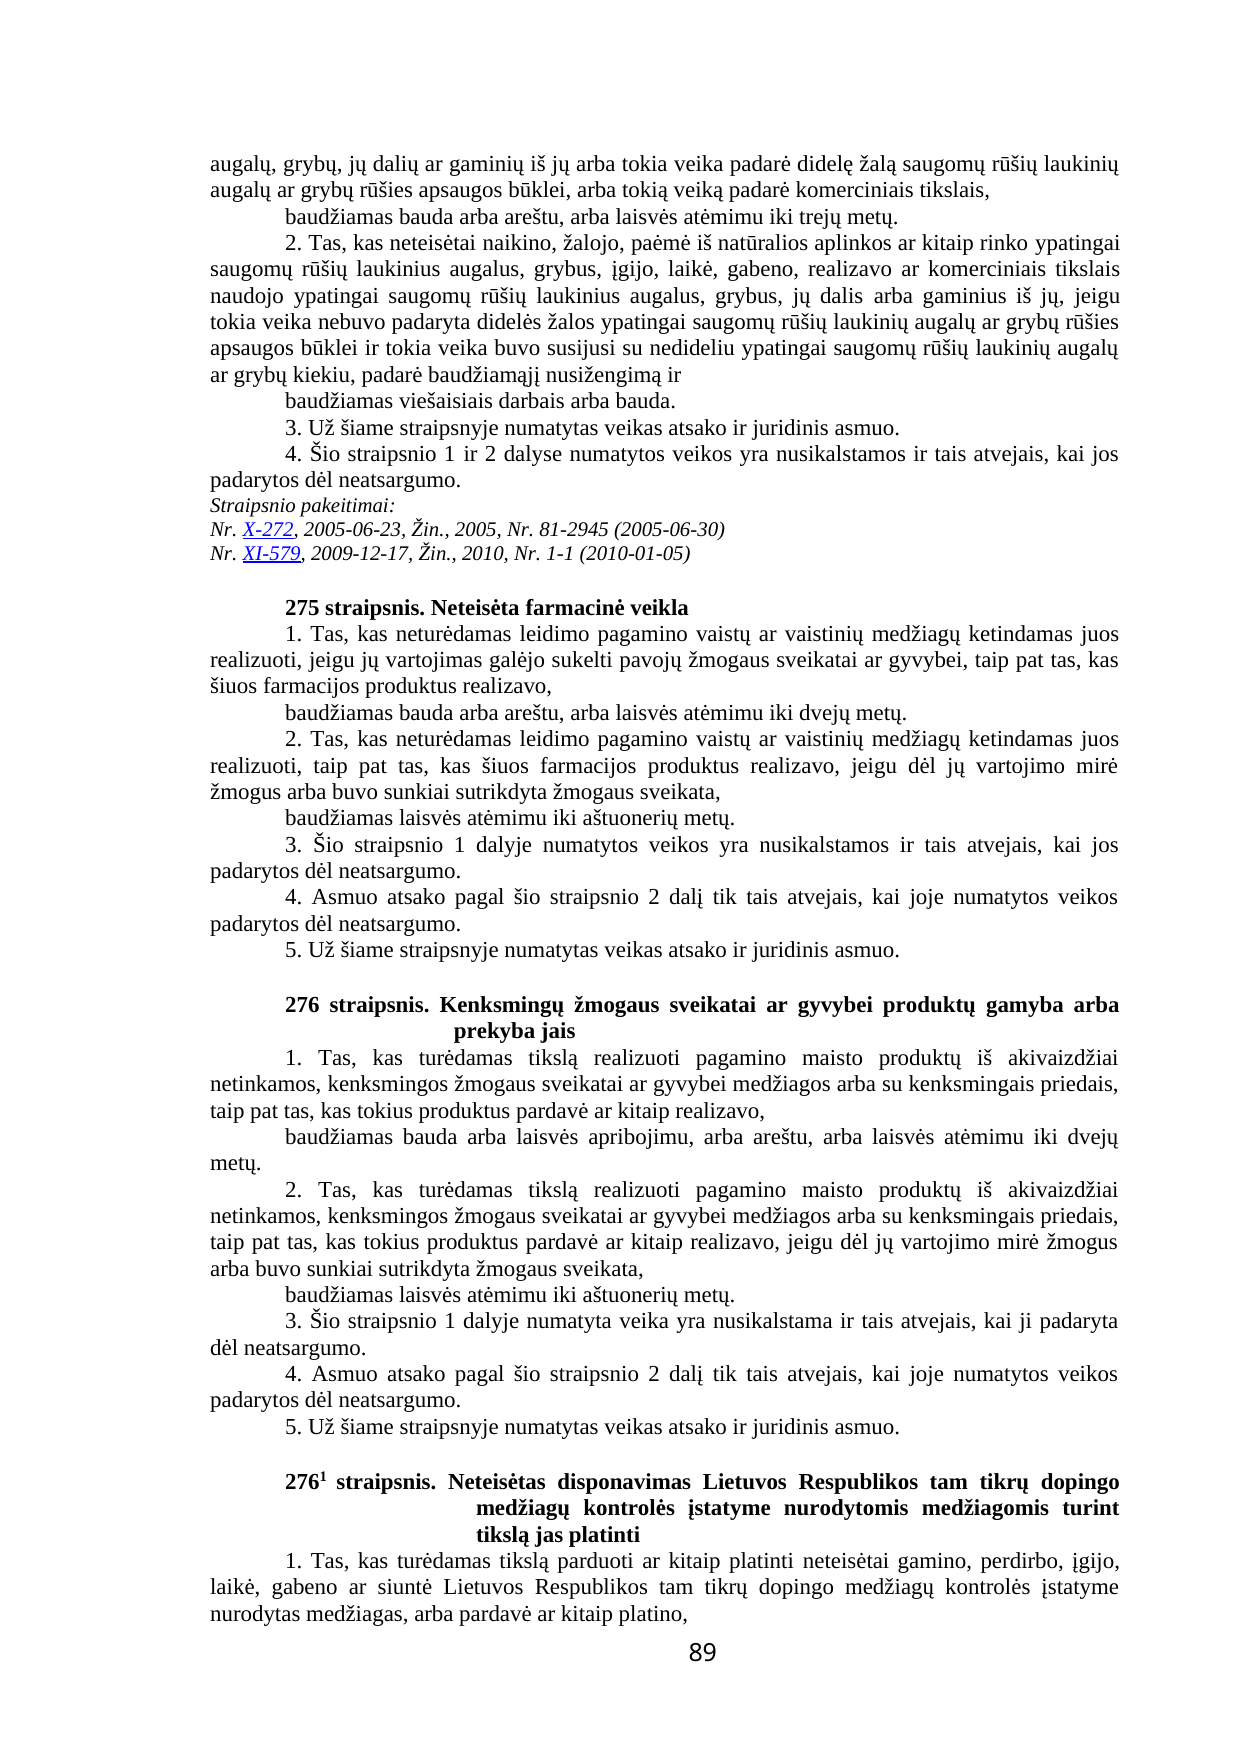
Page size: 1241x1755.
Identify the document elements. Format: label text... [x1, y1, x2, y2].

text 1. Tas, kas turėdamas tikslą parduoti ar kitaip platinti neteisėtai gamino, perdirbo, įgijo, laikė, gabeno ar siuntė Lietuvos Respublikos tam tikrų dopingo medžiagų kontrolės įstatyme nurodytas medžiagas, arba pardavė ar kitaip platino, [210, 1547, 1120, 1626]
text 2. Tas, kas neturėdamas leidimo pagamino vaistų ar vaistinių medžiagų ketindamas juos realizuoti, taip pat tas, kas šiuos farmacijos produktus realizavo, jeigu dėl jų vartojimo mirė žmogus arba buvo sunkiai sutrikdyta žmogaus sveikata, [210, 725, 1120, 804]
text 4. Asmuo atsako pagal šio straipsnio 2 dalį tik tais atvejais, kai joje numatytos veikos padarytos dėl neatsargumo. [210, 1360, 1120, 1413]
text 276 straipsnis. Kenksmingų žmogaus sveikatai ar gyvybei produktų gamyba arba prekyba jais [285, 991, 1120, 1044]
text baudžiamas laisvės atėmimu iki aštuonerių metų. [210, 1281, 1120, 1307]
text 3. Šio straipsnio 1 dalyje numatyta veika yra nusikalstama ir tais atvejais, kai ji padaryta dėl neatsargumo. [210, 1307, 1120, 1360]
text baudžiamas bauda arba areštu, arba laisvės atėmimu iki trejų metų. [210, 203, 1120, 229]
text 2. Tas, kas neteisėtai naikino, žalojo, paėmė iš natūralios aplinkos ar kitaip rinko ypatingai saugomų rūšių laukinius augalus, grybus, įgijo, laikė, gabeno, realizavo ar komerciniais tikslais naudojo ypatingai saugomų rūšių laukinius augalus, grybus, jų dalis arba gaminius iš jų, jeigu tokia veika nebuvo padaryta didelės žalos ypatingai saugomų rūšių laukinių augalų ar grybų rūšies apsaugos būklei ir tokia veika buvo susijusi su nedideliu ypatingai saugomų rūšių laukinių augalų ar grybų kiekiu, padarė baudžiamąjį nusižengimą ir [210, 229, 1120, 387]
text 2. Tas, kas turėdamas tikslą realizuoti pagamino maisto produktų iš akivaizdžiai netinkamos, kenksmingos žmogaus sveikatai ar gyvybei medžiagos arba su kenksmingais priedais, taip pat tas, kas tokius produktus pardavė ar kitaip realizavo, jeigu dėl jų vartojimo mirė žmogus arba buvo sunkiai sutrikdyta žmogaus sveikata, [210, 1176, 1120, 1281]
text 2761 straipsnis. Neteisėtas disponavimas Lietuvos Respublikos tam tikrų dopingo medžiagų kontrolės įstatyme nurodytomis medžiagomis turint tikslą jas platinti [285, 1468, 1120, 1547]
text baudžiamas bauda arba areštu, arba laisvės atėmimu iki dvejų metų. [210, 699, 1120, 725]
text 3. Už šiame straipsnyje numatytas veikas atsako ir juridinis asmuo. [210, 413, 1120, 440]
text 5. Už šiame straipsnyje numatytas veikas atsako ir juridinis asmuo. [210, 936, 1120, 962]
text 5. Už šiame straipsnyje numatytas veikas atsako ir juridinis asmuo. [210, 1413, 1120, 1439]
text 3. Šio straipsnio 1 dalyje numatytos veikos yra nusikalstamos ir tais atvejais, kai jos padarytos dėl neatsargumo. [210, 831, 1120, 883]
text 4. Šio straipsnio 1 ir 2 dalyse numatytos veikos yra nusikalstamos ir tais atvejais, kai jos padarytos dėl neatsargumo. [210, 440, 1120, 493]
text baudžiamas viešaisiais darbais arba bauda. [210, 387, 1120, 413]
text baudžiamas laisvės atėmimu iki aštuonerių metų. [210, 804, 1120, 831]
text Nr. X-272, 2005-06-23, Žin., 2005, Nr. 81-2945 (2005-06-30) [210, 517, 1120, 541]
text Nr. XI-579, 2009-12-17, Žin., 2010, Nr. 1-1 (2010-01-05) [210, 541, 1120, 565]
text 275 straipsnis. Neteisėta farmacinė veikla [210, 593, 1120, 620]
text 1. Tas, kas turėdamas tikslą realizuoti pagamino maisto produktų iš akivaizdžiai netinkamos, kenksmingos žmogaus sveikatai ar gyvybei medžiagos arba su kenksmingais priedais, taip pat tas, kas tokius produktus pardavė ar kitaip realizavo, [210, 1044, 1120, 1123]
text Straipsnio pakeitimai: [210, 493, 1120, 517]
text 4. Asmuo atsako pagal šio straipsnio 2 dalį tik tais atvejais, kai joje numatytos veikos padarytos dėl neatsargumo. [210, 883, 1120, 936]
text 1. Tas, kas neturėdamas leidimo pagamino vaistų ar vaistinių medžiagų ketindamas juos realizuoti, jeigu jų vartojimas galėjo sukelti pavojų žmogaus sveikatai ar gyvybei, taip pat tas, kas šiuos farmacijos produktus realizavo, [210, 620, 1120, 699]
text augalų, grybų, jų dalių ar gaminių iš jų arba tokia veika padarė didelę žalą saugomų rūšių laukinių augalų ar grybų rūšies apsaugos būklei, arba tokią veiką padarė komerciniais tikslais, [210, 150, 1120, 203]
text baudžiamas bauda arba laisvės apribojimu, arba areštu, arba laisvės atėmimu iki dvejų metų. [210, 1123, 1120, 1176]
